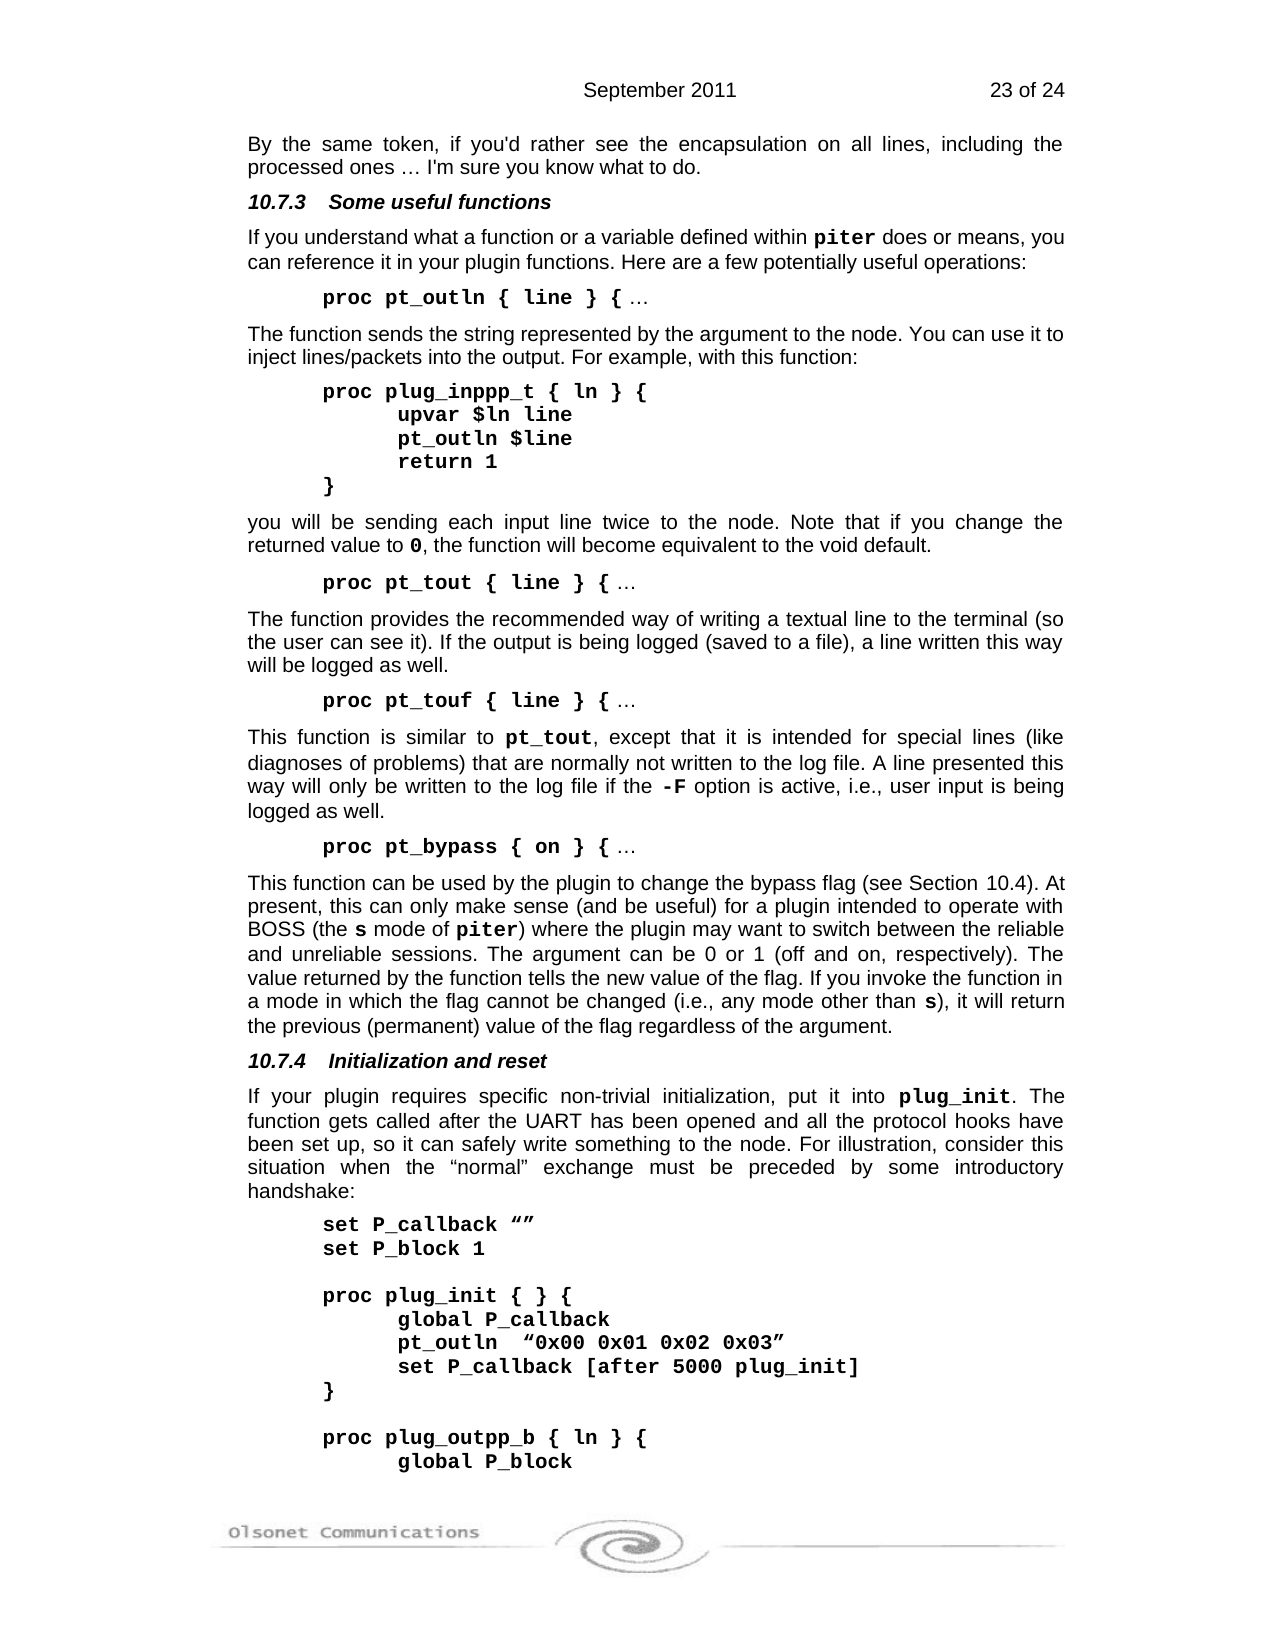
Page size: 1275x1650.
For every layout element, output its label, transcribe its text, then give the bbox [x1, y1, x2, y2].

text pt_outln “0x00 0x01 0x02 0x03” [247, 1332, 1065, 1356]
text The function provides the recommended way of writing a textual line to the terminal (so the user can see it). If the output is being logged (saved to a file), a line written this way will be logged as well. [247, 608, 1065, 677]
text } [247, 475, 1065, 499]
text you will be sending each input line twice to the node. Note that if you change the returned value to 0, the function will become equivalent to the void default. [247, 511, 1065, 559]
text global P_callback [247, 1309, 1065, 1332]
text pt_outln $line [247, 428, 1065, 452]
subtitle Initialization and reset [248, 1049, 1065, 1073]
text This function can be used by the plugin to change the bypass flag (see Section 10.4). At present, this can only make sense (and be useful) for a plugin intended to operate with BOSS (the s mode of piter) where the plugin may want to switch between the reliable and unreliable sessions. The argument can be 0 or 1 (off and on, respectively). The value returned by the function tells the new value of the flag. If you invoke the function in a mode in which the flag cannot be changed (i.e., any mode other than s), it will return the previous (permanent) value of the flag regardless of the argument. [247, 871, 1065, 1038]
text proc pt_touf { line } { … [247, 689, 1065, 714]
text The function sends the string represented by the argument to the node. You can use it to inject lines/packets into the output. For example, with this function: [247, 322, 1065, 369]
text set P_block 1 [247, 1238, 1065, 1261]
text proc pt_bypass { on } { … [247, 834, 1065, 859]
text proc plug_init { } { [247, 1285, 1065, 1309]
text If your plugin requires specific non-trivial initialization, put it into plug_init. The function gets called after the UART has been opened and all the protocol hooks have been set up, so it can safely write something to the node. For illustration, consider this situation when the “normal” exchange must be preceded by some introductory handshake: [247, 1084, 1065, 1202]
text This function is similar to pt_tout, except that it is intended for special lines (like diagnoses of problems) that are normally not written to the log file. A line presented this way will only be written to the log file if the -F option is active, i.e., user input is being logged as well. [247, 726, 1065, 823]
text proc pt_outln { line } { … [247, 286, 1065, 311]
text proc plug_inppp_t { ln } { [247, 381, 1065, 404]
text If you understand what a function or a variable defined within piter does or means, you can reference it in your plugin functions. Here are a few potentially useful operations: [247, 225, 1065, 274]
text proc plug_outpp_b { ln } { [247, 1427, 1065, 1451]
text } [247, 1380, 1065, 1403]
picture [210, 1504, 1065, 1596]
text set P_callback “” [247, 1214, 1065, 1238]
text By the same token, if you'd rather see the encapsulation on all lines, including the processed ones … I'm sure you know what to do. [247, 132, 1065, 179]
subtitle Some useful functions [248, 190, 1065, 214]
text global P_block [247, 1451, 1065, 1474]
text upvar $ln line [247, 404, 1065, 428]
text proc pt_tout { line } { … [247, 571, 1065, 596]
text set P_callback [after 5000 plug_init] [247, 1356, 1065, 1380]
text return 1 [247, 452, 1065, 475]
